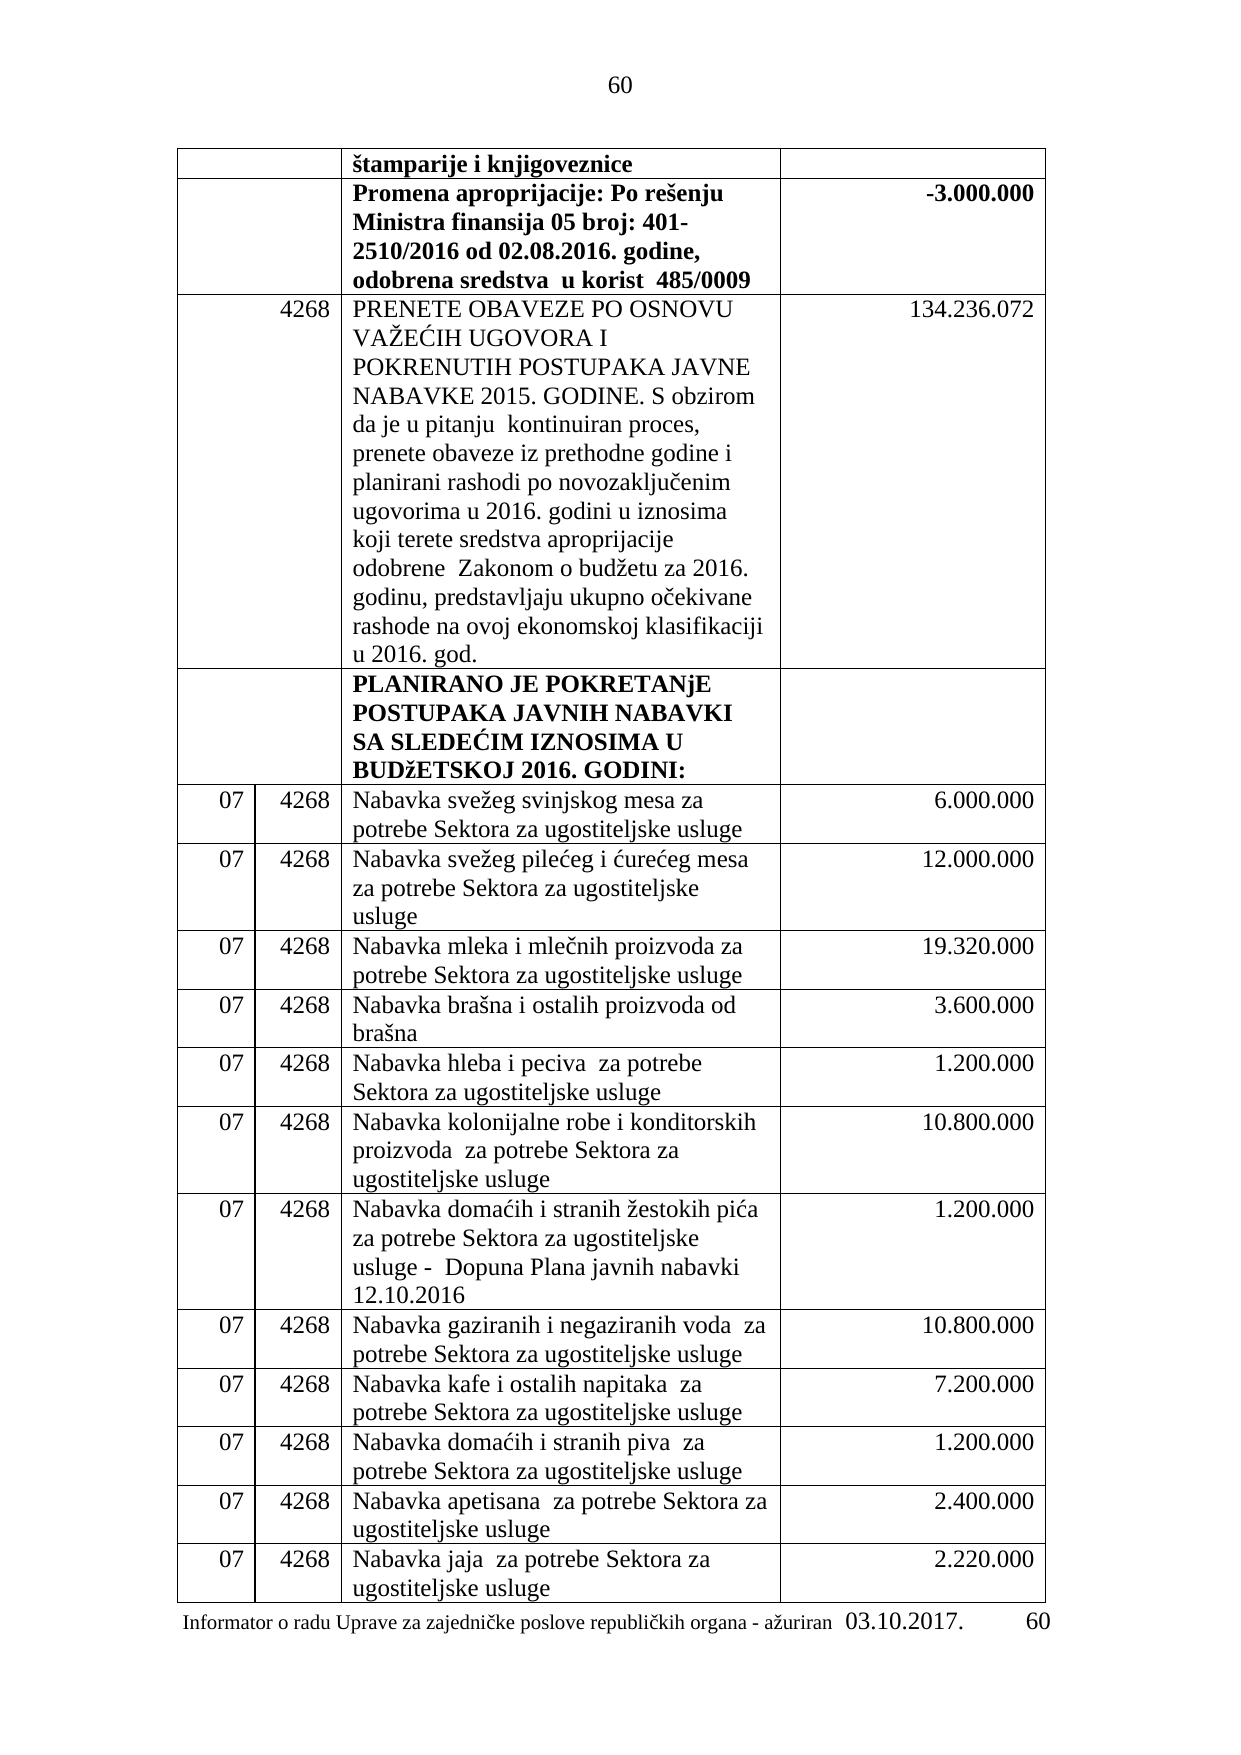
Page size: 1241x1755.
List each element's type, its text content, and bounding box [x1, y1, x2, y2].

table_cell 134.236.072 [781, 295, 1045, 668]
table_cell 07 [178, 1194, 254, 1309]
table_cell Nabavka hleba i peciva za potrebe Sektora za ugostitelјske usluge [342, 1048, 780, 1106]
table_cell [178, 149, 341, 177]
table_cell [178, 669, 341, 784]
table_cell 07 [178, 1310, 254, 1368]
table_cell 07 [178, 990, 254, 1047]
table_cell 4268 [256, 1369, 341, 1426]
table_cell Nabavka kolonijalne robe i konditorskih proizvoda za potrebe Sektora za ugostitelјske usluge [342, 1107, 780, 1193]
table_cell 07 [178, 1107, 254, 1193]
table_cell 6.000.000 [781, 785, 1045, 843]
table_cell 4268 [256, 1310, 341, 1368]
table_cell [178, 179, 341, 293]
table_cell 07 [178, 1369, 254, 1426]
table_cell PLANIRANO JE POKRETANјE POSTUPAKA JAVNIH NABAVKI SA SLEDEĆIM IZNOSIMA U BUDžETSKOJ 2016. GODINI: [342, 669, 780, 784]
table_cell 2.400.000 [781, 1486, 1045, 1543]
table_cell 07 [178, 1544, 254, 1602]
table_cell Nabavka mleka i mlečnih proizvoda za potrebe Sektora za ugostitelјske usluge [342, 931, 780, 989]
table_cell 4268 [256, 1486, 341, 1543]
table_cell 19.320.000 [781, 931, 1045, 989]
table_cell 4268 [256, 1194, 341, 1309]
table_cell Nabavka domaćih i stranih žestokih pića za potrebe Sektora za ugostitelјske usluge - Dopuna Plana javnih nabavki 12.10.2016 [342, 1194, 780, 1309]
table_cell Nabavka kafe i ostalih napitaka za potrebe Sektora za ugostitelјske usluge [342, 1369, 780, 1426]
table_cell 3.600.000 [781, 990, 1045, 1047]
table_cell Nabavka svežeg pilećeg i ćurećeg mesa za potrebe Sektora za ugostitelјske usluge [342, 844, 780, 930]
table_cell 4268 [256, 931, 341, 989]
table_cell 10.800.000 [781, 1107, 1045, 1193]
table_cell Promena aproprijacije: Po rešenju Ministra finansija 05 broj: 401-2510/2016 od 02.08.2016. godine, odobrena sredstva u korist 485/0009 [342, 179, 780, 293]
table_cell 4268 [256, 990, 341, 1047]
table_cell 1.200.000 [781, 1194, 1045, 1309]
table_cell Nabavka jaja za potrebe Sektora za ugostitelјske usluge [342, 1544, 780, 1602]
table_cell 1.200.000 [781, 1427, 1045, 1485]
table_cell 2.220.000 [781, 1544, 1045, 1602]
table_cell 07 [178, 1048, 254, 1106]
table_cell PRENETE OBAVEZE PO OSNOVU VAŽEĆIH UGOVORA I POKRENUTIH POSTUPAKA JAVNE NABAVKE 2015. GODINE. S obzirom da je u pitanju kontinuiran proces, prenete obaveze iz prethodne godine i planirani rashodi po novozaklјučenim ugovorima u 2016. godini u iznosima koji terete sredstva aproprijacije odobrene Zakonom o budžetu za 2016. godinu, predstavlјaju ukupno očekivane rashode na ovoj ekonomskoj klasifikaciji u 2016. god. [342, 295, 780, 668]
table_cell 4268 [256, 1544, 341, 1602]
table_cell Nabavka svežeg svinjskog mesa za potrebe Sektora za ugostitelјske usluge [342, 785, 780, 843]
table_cell 07 [178, 931, 254, 989]
table_cell 07 [178, 1486, 254, 1543]
table_cell 4268 [256, 1427, 341, 1485]
table_cell 4268 [256, 844, 341, 930]
table_cell 4268 [256, 785, 341, 843]
table_cell 07 [178, 844, 254, 930]
table_cell 07 [178, 785, 254, 843]
table_cell 12.000.000 [781, 844, 1045, 930]
table_cell 4268 [256, 1048, 341, 1106]
table_cell Nabavka brašna i ostalih proizvoda od brašna [342, 990, 780, 1047]
table_cell štamparije i knjigoveznice [342, 149, 780, 177]
table_cell -3.000.000 [781, 179, 1045, 293]
table_cell [781, 669, 1045, 784]
table_cell 07 [178, 1427, 254, 1485]
table_cell 1.200.000 [781, 1048, 1045, 1106]
table_cell 7.200.000 [781, 1369, 1045, 1426]
table_cell 10.800.000 [781, 1310, 1045, 1368]
table_cell Nabavka domaćih i stranih piva za potrebe Sektora za ugostitelјske usluge [342, 1427, 780, 1485]
table_cell 4268 [256, 1107, 341, 1193]
table_cell 4268 [178, 295, 341, 668]
table_cell Nabavka apetisana za potrebe Sektora za ugostitelјske usluge [342, 1486, 780, 1543]
table_cell [781, 149, 1045, 177]
table_cell Nabavka gaziranih i negaziranih voda za potrebe Sektora za ugostitelјske usluge [342, 1310, 780, 1368]
